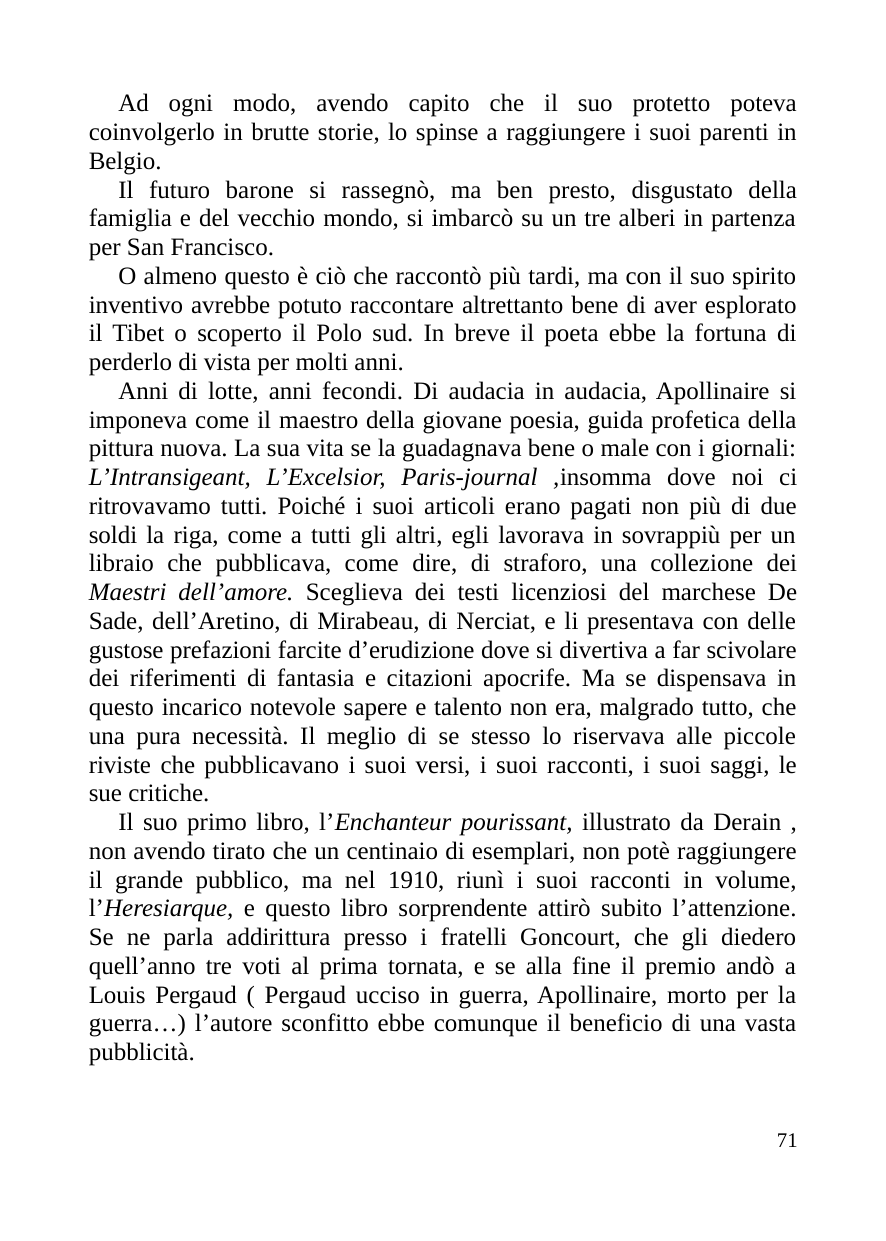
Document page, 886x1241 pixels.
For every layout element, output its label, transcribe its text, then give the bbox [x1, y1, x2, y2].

text Anni di lotte, anni fecondi. Di audacia in audacia, Apollinaire si imponeva come il maestro della giovane poesia, guida profetica della pittura nuova. La sua vita se la guadagnava bene o male con i giornali: L’Intransigeant, L’Excelsior, Paris-journal ,insomma dove noi ci ritrovavamo tutti. Poiché i suoi articoli erano pagati non più di due soldi la riga, come a tutti gli altri, egli lavorava in sovrappiù per un libraio che pubblicava, come dire, di straforo, una collezione dei Maestri dell’amore. Sceglieva dei testi licenziosi del marchese De Sade, dell’Aretino, di Mirabeau, di Nerciat, e li presentava con delle gustose prefazioni farcite d’erudizione dove si divertiva a far scivolare dei riferimenti di fantasia e citazioni apocrife. Ma se dispensava in questo incarico notevole sapere e talento non era, malgrado tutto, che una pura necessità. Il meglio di se stesso lo riservava alle piccole riviste che pubblicavano i suoi versi, i suoi racconti, i suoi saggi, le sue critiche. [88, 376, 797, 807]
text O almeno questo è ciò che raccontò più tardi, ma con il suo spirito inventivo avrebbe potuto raccontare altrettanto bene di aver esplorato il Tibet o scoperto il Polo sud. In breve il poeta ebbe la fortuna di perderlo di vista per molti anni. [88, 261, 797, 376]
text Ad ogni modo, avendo capito che il suo protetto poteva coinvolgerlo in brutte storie, lo spinse a raggiungere i suoi parenti in Belgio. [88, 88, 797, 175]
text Il suo primo libro, l’Enchanteur pourissant, illustrato da Derain , non avendo tirato che un centinaio di esemplari, non potè raggiungere il grande pubblico, ma nel 1910, riunì i suoi racconti in volume, l’Heresiarque, e questo libro sorprendente attirò subito l’attenzione. Se ne parla addirittura presso i fratelli Goncourt, che gli diedero quell’anno tre voti al prima tornata, e se alla fine il premio andò a Louis Pergaud ( Pergaud ucciso in guerra, Apollinaire, morto per la guerra…) l’autore sconfitto ebbe comunque il beneficio di una vasta pubblicità. [88, 807, 797, 1066]
text Il futuro barone si rassegnò, ma ben presto, disgustato della famiglia e del vecchio mondo, si imbarcò su un tre alberi in partenza per San Francisco. [88, 175, 797, 261]
